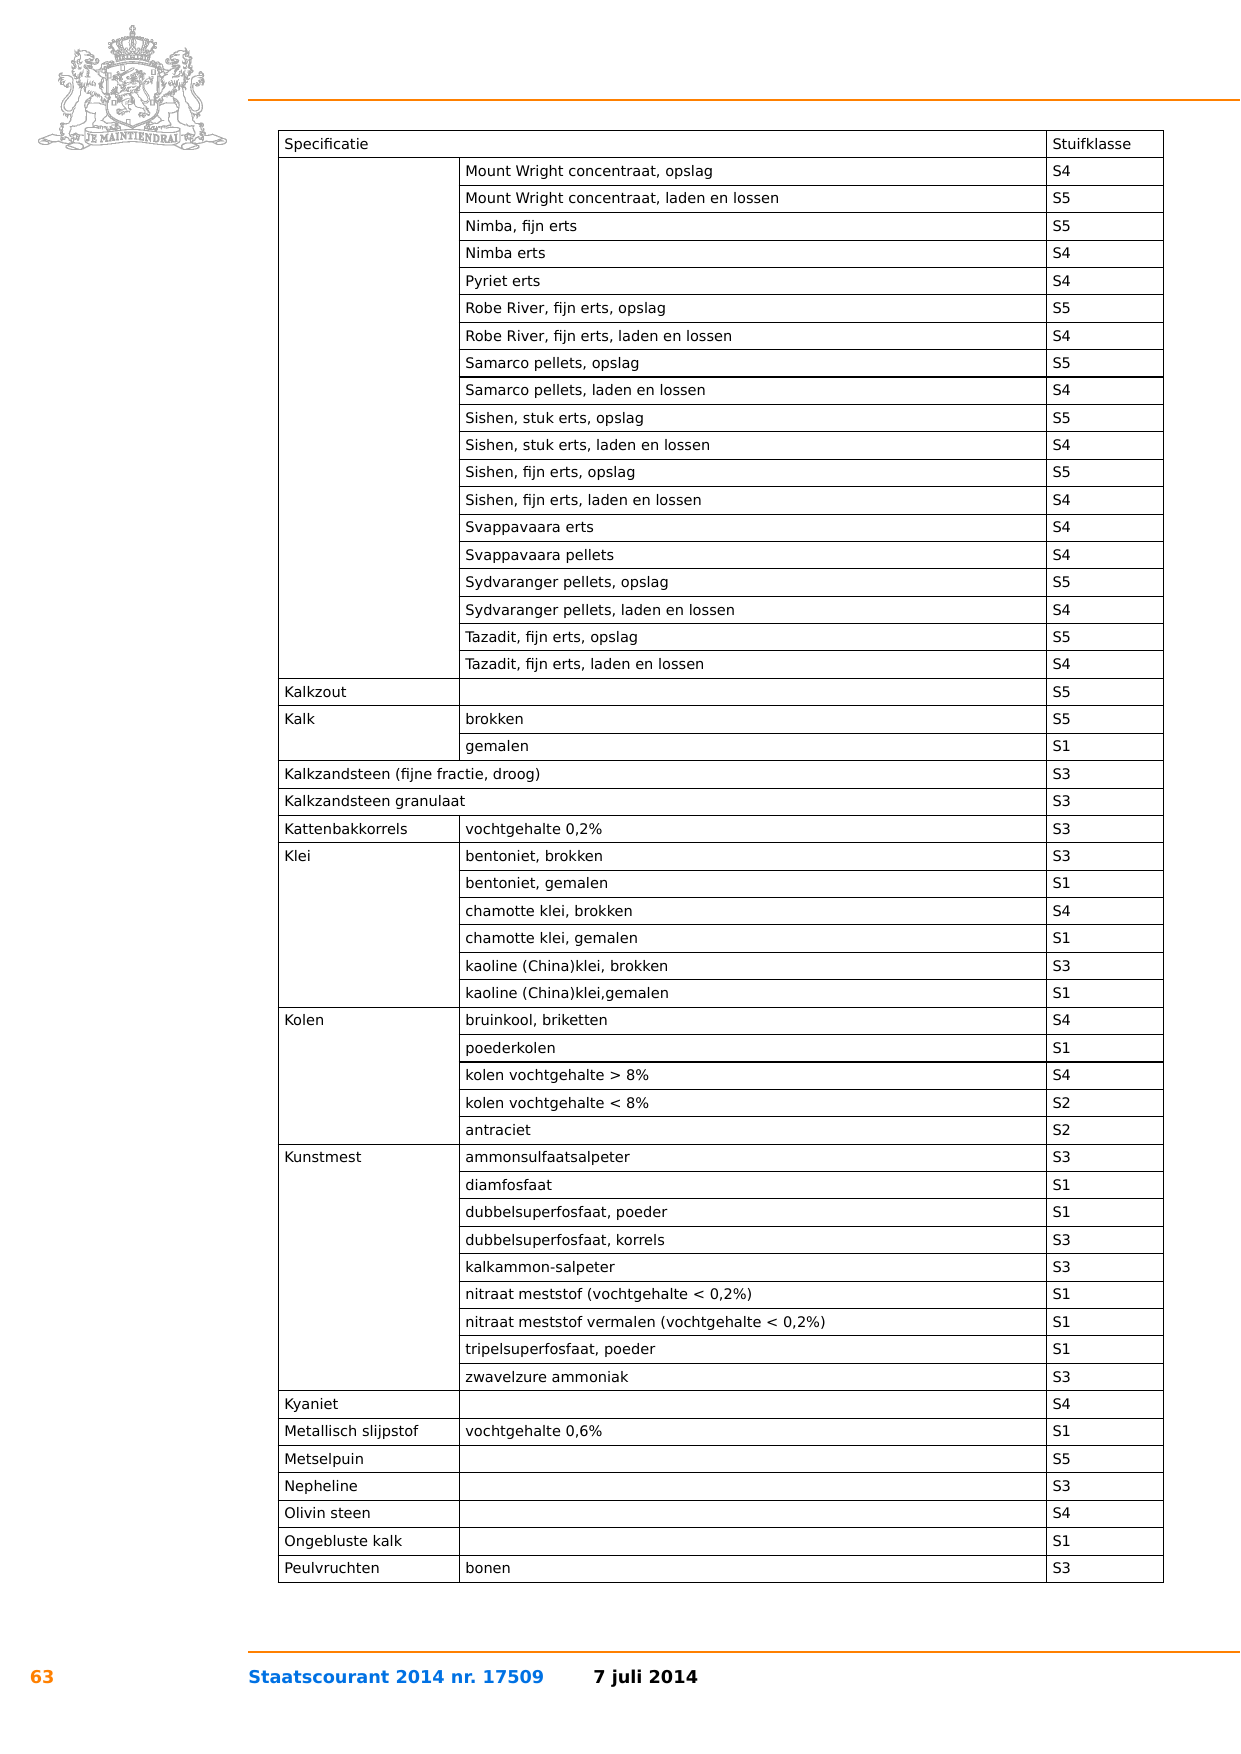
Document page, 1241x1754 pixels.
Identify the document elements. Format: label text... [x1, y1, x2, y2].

table_cell Kunstmest [279, 1145, 459, 1390]
table_cell Peulvruchten [279, 1556, 459, 1582]
table_cell S4 [1047, 651, 1163, 678]
table_cell Kolen [279, 1008, 459, 1143]
table_cell S4 [1047, 487, 1163, 513]
table_cell Olivin steen [279, 1501, 459, 1527]
table_cell [460, 1501, 1046, 1527]
table_cell S4 [1047, 1501, 1163, 1527]
table_cell gemalen [460, 734, 1046, 760]
table_cell chamotte klei, gemalen [460, 925, 1046, 952]
table_cell Kalkzout [279, 679, 459, 705]
table_cell S3 [1047, 789, 1163, 815]
table_cell S4 [1047, 515, 1163, 541]
table_cell Kattenbakkorrels [279, 816, 459, 842]
table_cell S1 [1047, 734, 1163, 760]
table_cell kalkammon-salpeter [460, 1254, 1046, 1281]
table_cell Mount Wright concentraat, opslag [460, 158, 1046, 185]
table_cell Sydvaranger pellets, opslag [460, 569, 1046, 596]
table_cell kaoline (China)klei,gemalen [460, 980, 1046, 1007]
table_cell S5 [1047, 405, 1163, 431]
table_cell bentoniet, brokken [460, 843, 1046, 869]
table_cell S3 [1047, 1254, 1163, 1281]
table_cell S3 [1047, 1227, 1163, 1253]
table_cell S2 [1047, 1090, 1163, 1116]
table_cell S5 [1047, 350, 1163, 376]
table_cell brokken [460, 706, 1046, 733]
table_cell S3 [1047, 1145, 1163, 1171]
table_cell dubbelsuperfosfaat, korrels [460, 1227, 1046, 1253]
picture [38, 25, 227, 150]
table_cell S1 [1047, 980, 1163, 1007]
table_cell Kyaniet [279, 1391, 459, 1417]
table_cell chamotte klei, brokken [460, 898, 1046, 924]
table_cell Mount Wright concentraat, laden en lossen [460, 186, 1046, 212]
table_cell S5 [1047, 1446, 1163, 1472]
table_cell Sishen, fijn erts, opslag [460, 460, 1046, 486]
table_cell Kalk [279, 706, 459, 760]
table_cell S4 [1047, 1008, 1163, 1034]
table_cell Kalkzandsteen (fijne fractie, droog) [279, 761, 1046, 787]
table_cell Sishen, stuk erts, opslag [460, 405, 1046, 431]
table_cell S3 [1047, 1556, 1163, 1582]
table_cell S4 [1047, 241, 1163, 267]
table_cell S2 [1047, 1117, 1163, 1143]
table_cell S3 [1047, 953, 1163, 979]
table_cell S3 [1047, 843, 1163, 869]
table_cell S5 [1047, 569, 1163, 596]
table_cell S3 [1047, 1473, 1163, 1500]
table_cell S1 [1047, 1035, 1163, 1061]
table_cell Metselpuin [279, 1446, 459, 1472]
table_cell S4 [1047, 378, 1163, 404]
table_cell S3 [1047, 816, 1163, 842]
table_cell Sydvaranger pellets, laden en lossen [460, 597, 1046, 623]
table_cell S1 [1047, 1172, 1163, 1198]
table_cell diamfosfaat [460, 1172, 1046, 1198]
table_cell Sishen, stuk erts, laden en lossen [460, 432, 1046, 459]
table_cell Kalkzandsteen granulaat [279, 789, 1046, 815]
table_cell [460, 1446, 1046, 1472]
table_cell Metallisch slijpstof [279, 1419, 459, 1445]
table_cell bentoniet, gemalen [460, 871, 1046, 897]
table_cell S4 [1047, 898, 1163, 924]
table_cell bruinkool, briketten [460, 1008, 1046, 1034]
table_cell nitraat meststof vermalen (vochtgehalte < 0,2%) [460, 1309, 1046, 1335]
table_cell antraciet [460, 1117, 1046, 1143]
table_cell poederkolen [460, 1035, 1046, 1061]
table_cell S4 [1047, 1391, 1163, 1417]
table_header Stuifklasse [1047, 131, 1163, 157]
table_cell S4 [1047, 597, 1163, 623]
table_cell vochtgehalte 0,2% [460, 816, 1046, 842]
table_cell Ongebluste kalk [279, 1528, 459, 1554]
table_cell S4 [1047, 432, 1163, 459]
table_cell nitraat meststof (vochtgehalte < 0,2%) [460, 1282, 1046, 1308]
table_cell [460, 1391, 1046, 1417]
table_cell Robe River, fijn erts, laden en lossen [460, 323, 1046, 349]
table_cell S1 [1047, 1282, 1163, 1308]
table_cell S1 [1047, 925, 1163, 952]
table_cell S4 [1047, 268, 1163, 294]
table_cell Robe River, fijn erts, opslag [460, 295, 1046, 322]
table_cell vochtgehalte 0,6% [460, 1419, 1046, 1445]
table_cell [279, 294, 459, 678]
table_cell S4 [1047, 1063, 1163, 1089]
table_cell S1 [1047, 1199, 1163, 1226]
table_cell ammonsulfaatsalpeter [460, 1145, 1046, 1171]
table_cell S1 [1047, 1309, 1163, 1335]
table_cell [460, 1528, 1046, 1554]
table_cell kolen vochtgehalte < 8% [460, 1090, 1046, 1116]
table_cell kaoline (China)klei, brokken [460, 953, 1046, 979]
table_cell zwavelzure ammoniak [460, 1364, 1046, 1390]
table_cell Tazadit, fijn erts, opslag [460, 624, 1046, 650]
table_cell S1 [1047, 1528, 1163, 1554]
table_cell S5 [1047, 679, 1163, 705]
table_cell Svappavaara erts [460, 515, 1046, 541]
table_cell S1 [1047, 1336, 1163, 1363]
table_cell Samarco pellets, opslag [460, 350, 1046, 376]
table_cell S5 [1047, 186, 1163, 212]
table_cell S3 [1047, 1364, 1163, 1390]
table_cell S5 [1047, 706, 1163, 733]
table_cell Nepheline [279, 1473, 459, 1500]
table_cell dubbelsuperfosfaat, poeder [460, 1199, 1046, 1226]
table_cell S4 [1047, 158, 1163, 185]
table_cell Svappavaara pellets [460, 542, 1046, 568]
table_cell S1 [1047, 871, 1163, 897]
table_cell S5 [1047, 460, 1163, 486]
table_cell S5 [1047, 213, 1163, 239]
table_cell kolen vochtgehalte > 8% [460, 1063, 1046, 1089]
table_cell [279, 158, 459, 294]
table_cell S3 [1047, 761, 1163, 787]
table_cell S5 [1047, 295, 1163, 322]
table_header Specificatie [279, 131, 1046, 157]
table_cell [460, 1473, 1046, 1500]
table_cell bonen [460, 1556, 1046, 1582]
table_cell S4 [1047, 542, 1163, 568]
table_cell Pyriet erts [460, 268, 1046, 294]
table_cell S1 [1047, 1419, 1163, 1445]
table_cell S5 [1047, 624, 1163, 650]
table_cell S4 [1047, 323, 1163, 349]
table_cell Nimba, fijn erts [460, 213, 1046, 239]
table_cell Tazadit, fijn erts, laden en lossen [460, 651, 1046, 678]
table_cell Sishen, fijn erts, laden en lossen [460, 487, 1046, 513]
table_cell Klei [279, 843, 459, 1007]
table_cell Samarco pellets, laden en lossen [460, 378, 1046, 404]
table_cell Nimba erts [460, 241, 1046, 267]
table_cell tripelsuperfosfaat, poeder [460, 1336, 1046, 1363]
table_cell [460, 679, 1046, 705]
